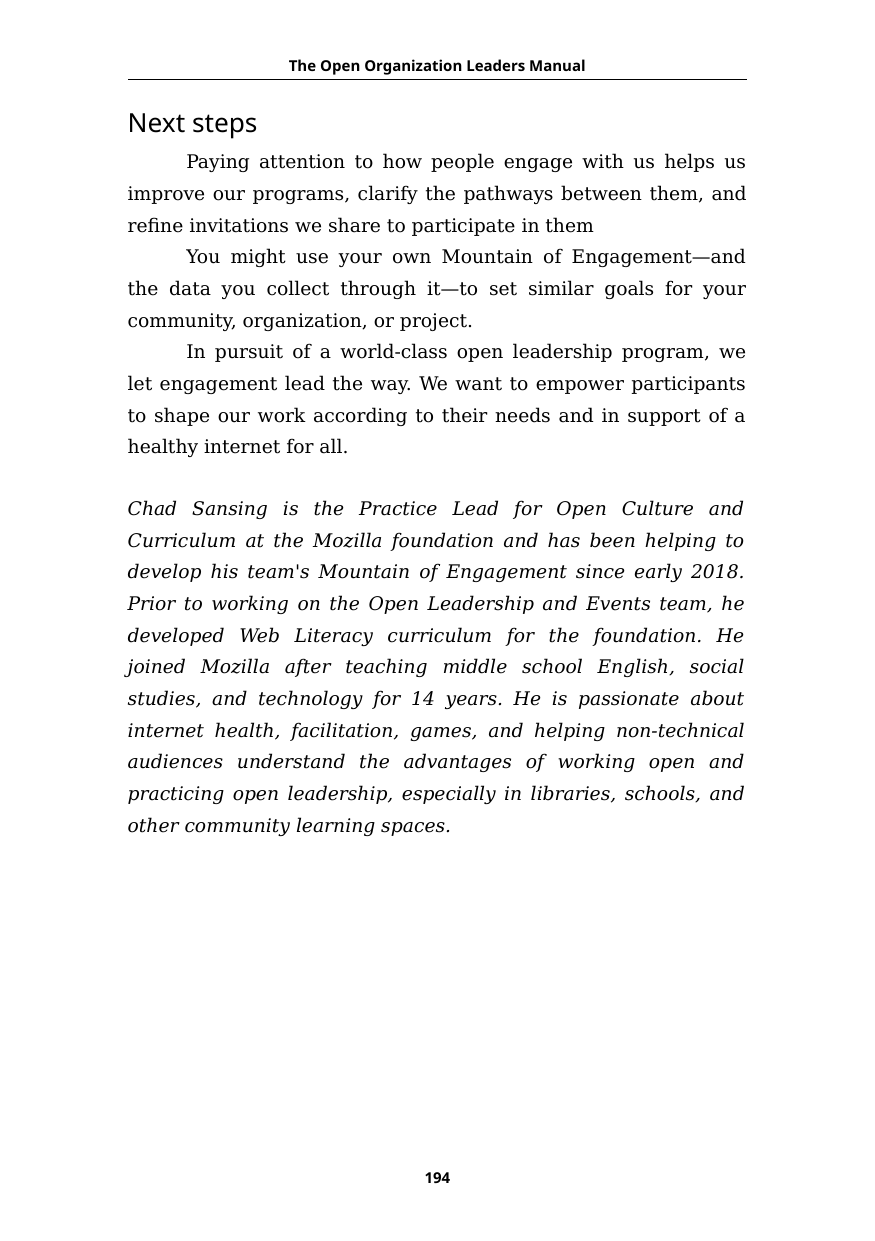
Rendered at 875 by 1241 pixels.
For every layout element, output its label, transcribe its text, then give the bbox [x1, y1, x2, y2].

text You might use your own Mountain of Engagement—and the data you collect through it—to set similar goals for your community, organization, or project. [127, 247, 747, 332]
subtitle Next steps [127, 109, 747, 139]
text Paying attention to how people engage with us helps us improve our programs, clarify the pathways between them, and refine invitations we share to participate in them [127, 152, 747, 237]
text Chad Sansing is the Practice Lead for Open Culture and Curriculum at the Mozilla foundation and has been helping to develop his team's Mountain of Engagement since early 2018. Prior to working on the Open Leadership and Events team, he developed Web Literacy curriculum for the foundation. He joined Mozilla after teaching middle school English, social studies, and technology for 14 years. He is passionate about internet health, facilitation, games, and helping non-technical audiences understand the advantages of working open and practicing open leadership, especially in libraries, schools, and other community learning spaces. [127, 498, 747, 837]
text In pursuit of a world-class open leadership program, we let engagement lead the way. We want to empower participants to shape our work according to their needs and in support of a healthy internet for all. [127, 342, 747, 458]
